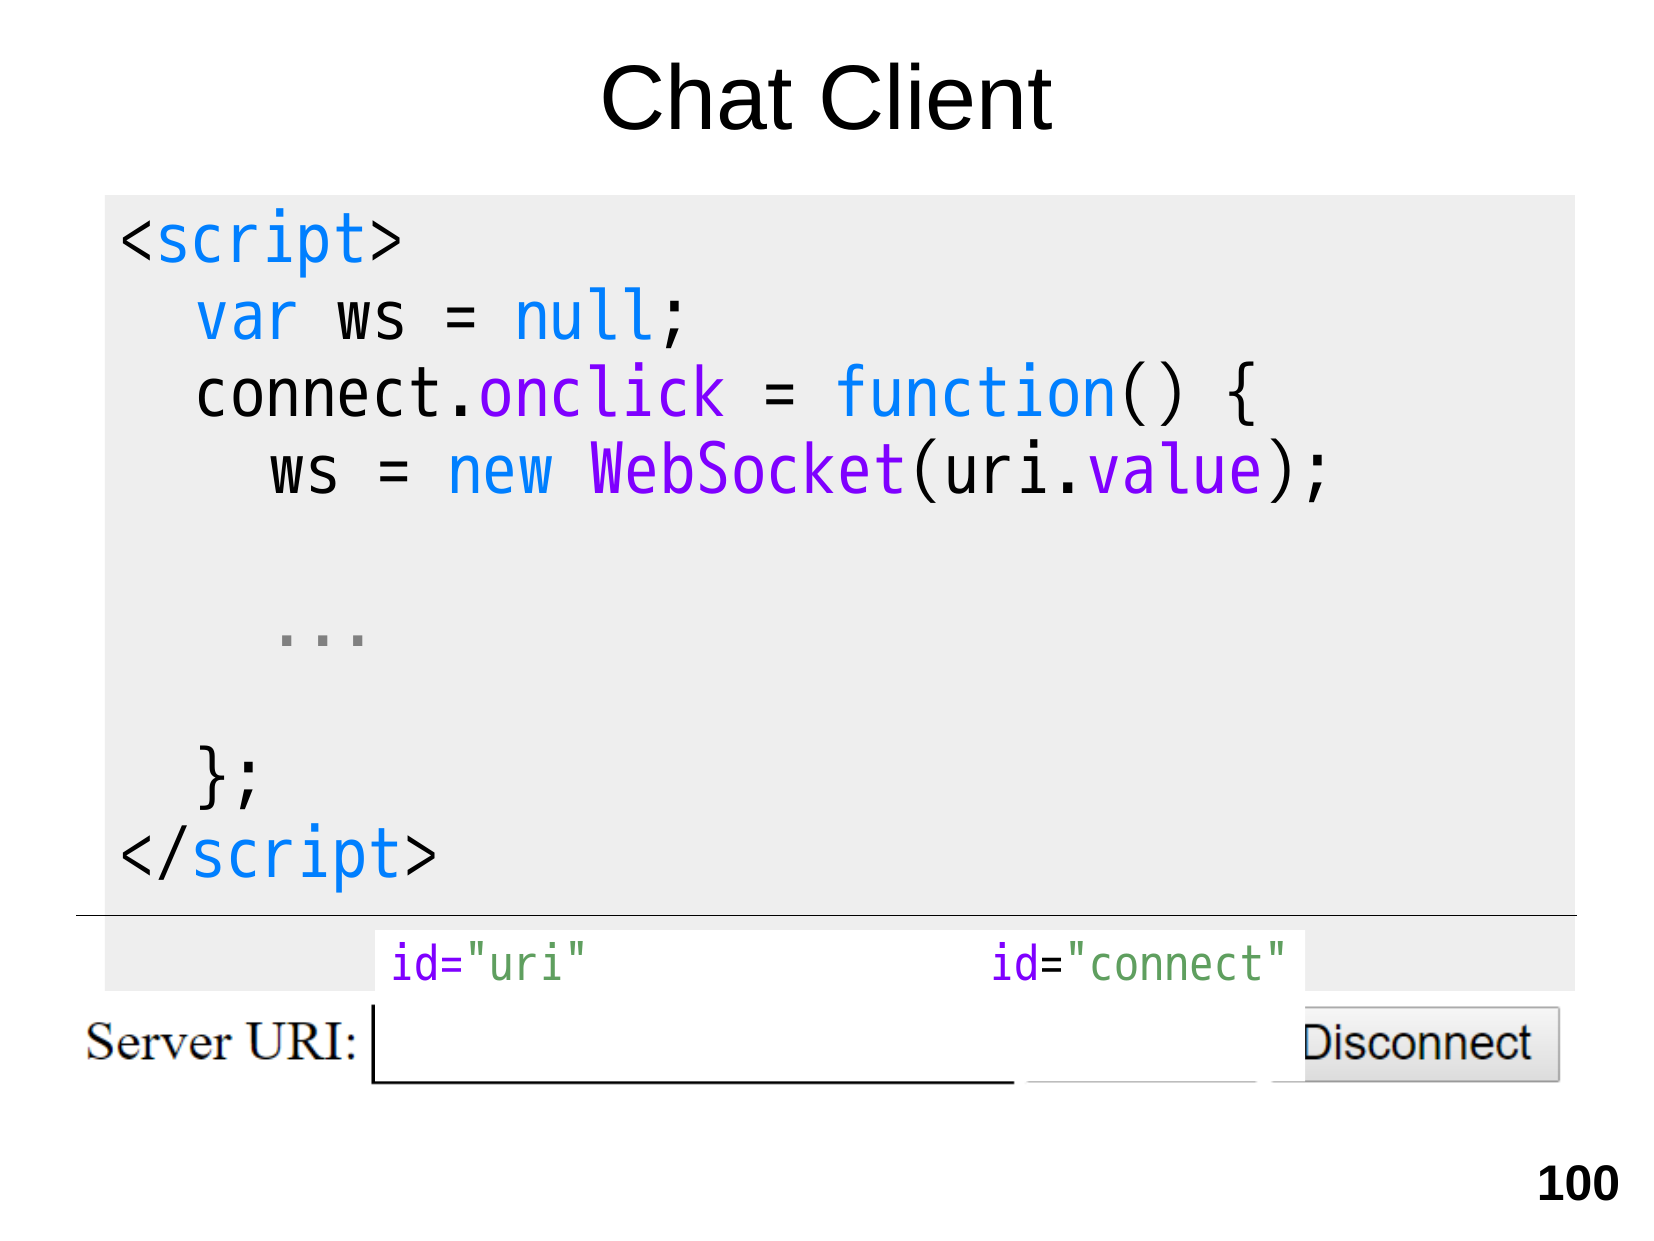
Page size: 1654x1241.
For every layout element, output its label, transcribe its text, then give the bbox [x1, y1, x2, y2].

text_box id="uri" id="connect" [375, 930, 1306, 1000]
picture [69, 991, 1585, 1096]
title Chat Client [82, 15, 1571, 181]
text_box <script> var ws = null; connect.onclick = function() { ws = new WebSocket(uri.value); ... }; </script> [104, 195, 1575, 899]
